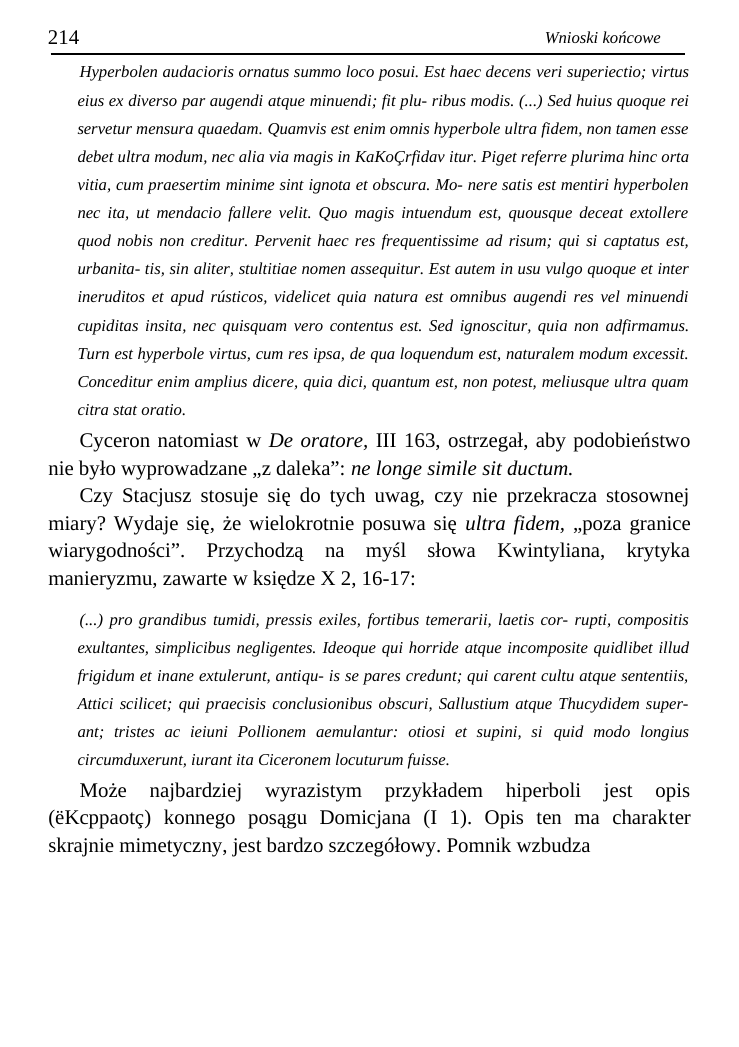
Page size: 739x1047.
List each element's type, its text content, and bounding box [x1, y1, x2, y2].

text Czy Stacjusz stosuje się do tych uwag, czy nie przekracza stosownej miary? Wydaje się, że wielokrotnie posuwa się ultra fidem, „poza gra­nice wiarygodności”. Przychodzą na myśl słowa Kwintyliana, krytyka manieryzmu, zawarte w księdze X 2, 16-17: [48, 483, 691, 590]
text (...) pro grandibus tumidi, pressis exiles, fortibus temerarii, laetis cor- rupti, compositis exultantes, simplicibus negligentes. Ideoque qui horride atque incomposite quidlibet illud frigidum et inane extulerunt, antiqu- is se pares credunt; qui carent cultu atque sententiis, Attici scilicet; qui praecisis conclusionibus obscuri, Sallustium atque Thucydidem super- ant; tristes ac ieiuni Pollionem aemulantur: otiosi et supini, si quid modo longius circumduxerunt, iurant ita Ciceronem locuturum fuisse. [77, 610, 691, 769]
text Może najbardziej wyrazistym przykładem hiperboli jest opis (ëKcppaotç) konnego posągu Domicjana (I 1). Opis ten ma charak­ter skrajnie mimetyczny, jest bardzo szczegółowy. Pomnik wzbudza [48, 778, 691, 857]
text Wnioski końcowe [544, 28, 687, 47]
text 214 [48, 25, 85, 49]
text Hyperbolen audacioris ornatus summo loco posui. Est haec decens veri superiectio; virtus eius ex diverso par augendi atque minuendi; fit plu- ribus modis. (...) Sed huius quoque rei servetur mensura quaedam. Quamvis est enim omnis hyperbole ultra fidem, non tamen esse debet ultra modum, nec alia via magis in KaKoÇrfidav itur. Piget referre plu­rima hinc orta vitia, cum praesertim minime sint ignota et obscura. Mo- nere satis est mentiri hyperbolen nec ita, ut mendacio fallere velit. Quo magis intuendum est, quousque deceat extollere quod nobis non creditur. Pervenit haec res frequentissime ad risum; qui si captatus est, urbanita- tis, sin aliter, stultitiae nomen assequitur. Est autem in usu vulgo quoque et inter ineruditos et apud rústicos, videlicet quia natura est omnibus augendi res vel minuendi cupiditas insita, nec quisquam vero contentus est. Sed ignoscitur, quia non adfirmamus. Turn est hyperbole virtus, cum res ipsa, de qua loquendum est, naturalem modum excessit. Conceditur enim amplius dicere, quia dici, quantum est, non potest, meliusque ultra quam citra stat oratio. [77, 62, 691, 419]
text Cyceron natomiast w De oratore, III 163, ostrzegał, aby podobień­stwo nie było wyprowadzane „z daleka”: ne longe simile sit ductum. [48, 428, 691, 479]
